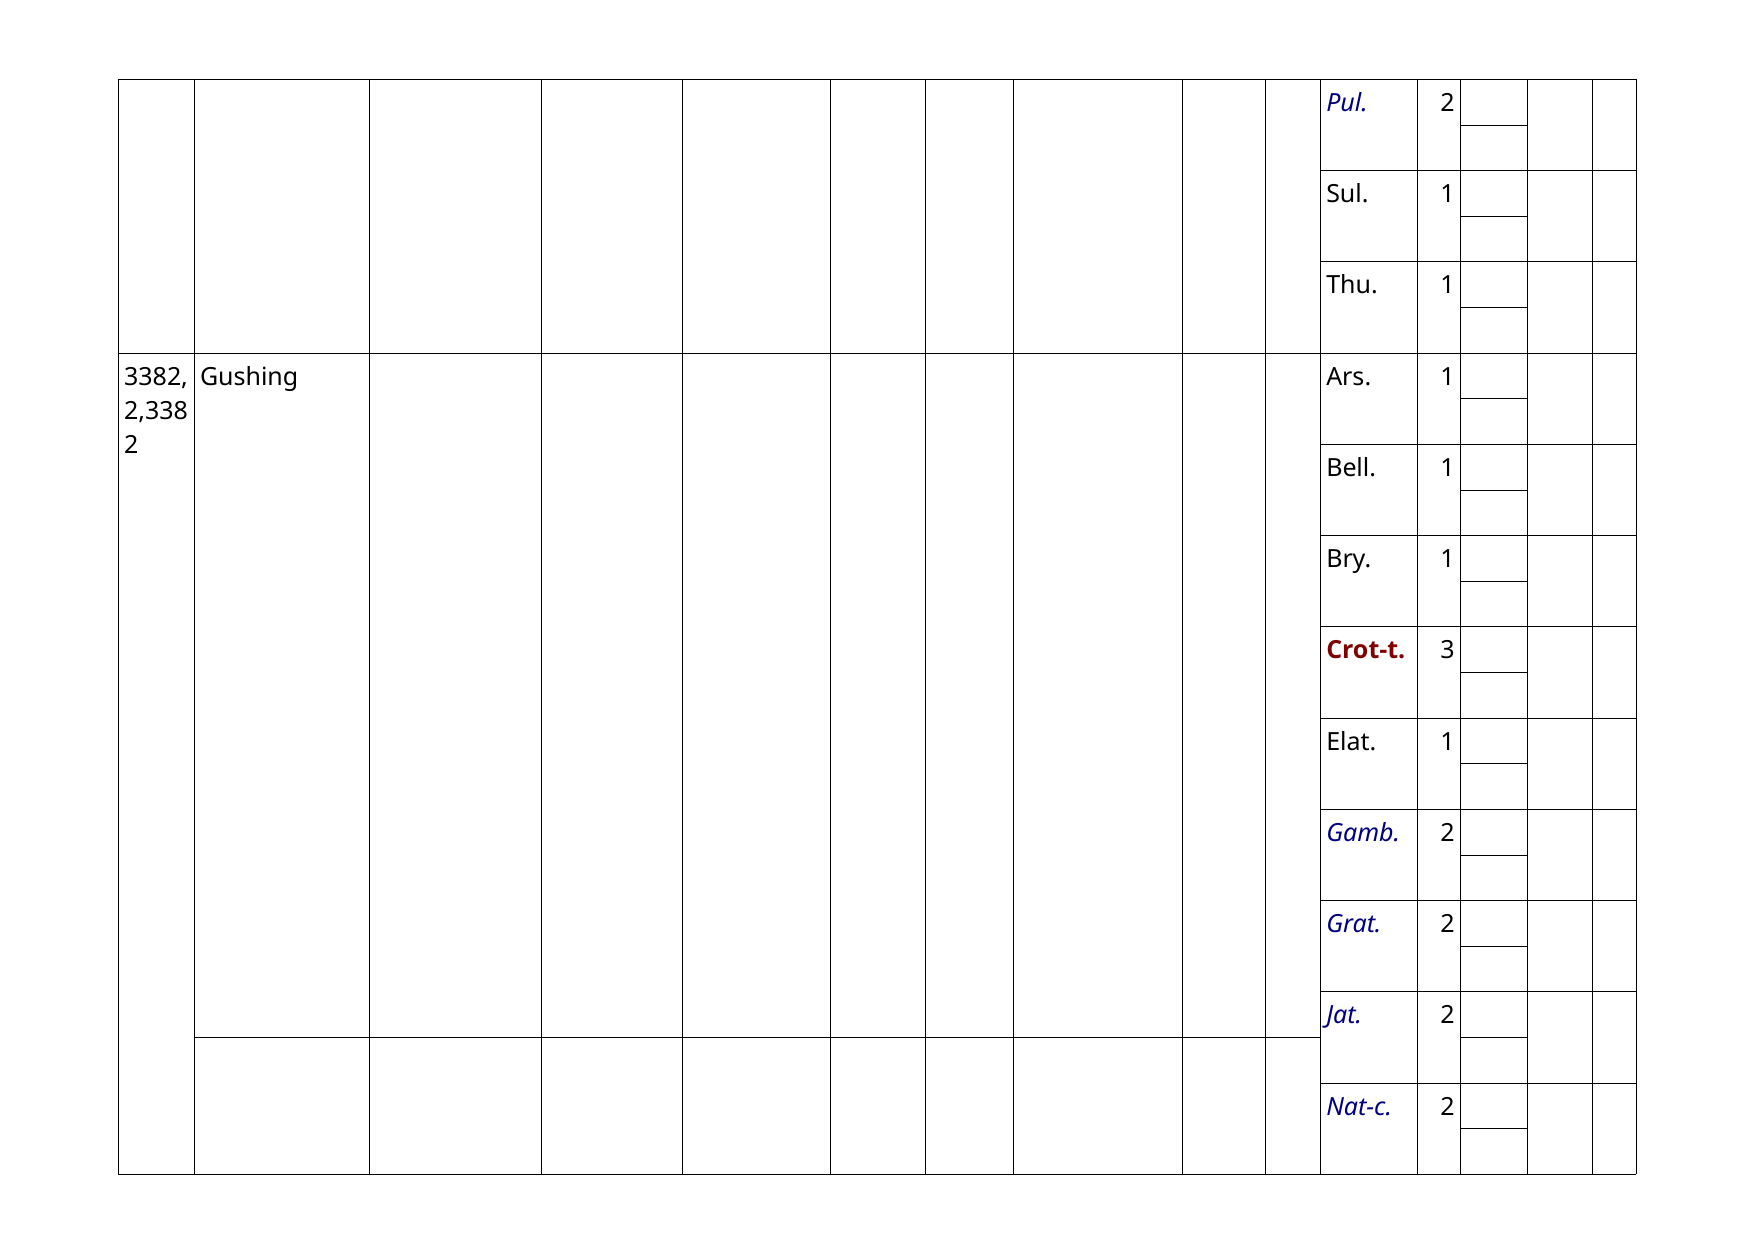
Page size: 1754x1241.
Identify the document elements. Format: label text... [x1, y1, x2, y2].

table_cell [1593, 1084, 1636, 1174]
table_cell [1461, 126, 1527, 170]
table_cell [1461, 445, 1527, 489]
table_cell [1461, 1129, 1527, 1174]
table_cell 2 [1418, 1084, 1460, 1174]
table_cell [683, 354, 830, 1037]
table_cell 1 [1418, 719, 1460, 809]
table_cell [1528, 171, 1592, 261]
table_cell 1 [1418, 536, 1460, 626]
table_cell Gamb. [1321, 810, 1417, 900]
table_cell [1528, 80, 1592, 170]
table_cell [1461, 810, 1527, 854]
table_cell [683, 1038, 830, 1174]
table_cell Bell. [1321, 445, 1417, 535]
table_cell [831, 80, 925, 353]
table_cell [1461, 1084, 1527, 1128]
table_cell Pul. [1321, 80, 1417, 170]
table_cell 3 [1418, 627, 1460, 718]
table_cell [1593, 80, 1636, 170]
table_cell [926, 354, 1013, 1037]
table_cell [1593, 901, 1636, 991]
table_cell [1593, 262, 1636, 353]
table_cell [1461, 992, 1527, 1037]
table_cell [1593, 992, 1636, 1083]
table_cell [1593, 719, 1636, 809]
table_cell Jat. [1321, 992, 1417, 1083]
table_cell [370, 354, 541, 1037]
table_cell [1528, 536, 1592, 626]
table_cell [1183, 354, 1265, 1037]
table_cell Grat. [1321, 901, 1417, 991]
table_cell [1593, 627, 1636, 718]
table_cell [1593, 445, 1636, 535]
table_cell [1461, 764, 1527, 809]
table_cell [1461, 856, 1527, 900]
table_cell 1 [1418, 445, 1460, 535]
table_cell [1014, 354, 1182, 1037]
table_cell [195, 80, 369, 353]
table_cell [1528, 901, 1592, 991]
table_cell [1461, 171, 1527, 216]
table_cell 2 [1418, 810, 1460, 900]
table_cell [1461, 901, 1527, 946]
table_cell [1014, 1038, 1182, 1174]
table_cell [1461, 354, 1527, 398]
table_cell [542, 1038, 682, 1174]
table_cell Crot-t. [1321, 627, 1417, 718]
table_cell Thu. [1321, 262, 1417, 353]
table_cell [1461, 536, 1527, 581]
table_cell [195, 1038, 369, 1174]
table_cell [831, 1038, 925, 1174]
table_cell Nat-c. [1321, 1084, 1417, 1174]
table_cell [1593, 810, 1636, 900]
table_cell [1528, 719, 1592, 809]
table_cell Bry. [1321, 536, 1417, 626]
table_cell [1528, 627, 1592, 718]
table_cell 3382,2,3382 [119, 354, 194, 1174]
table_cell [926, 80, 1013, 353]
table_cell Elat. [1321, 719, 1417, 809]
table_cell [1461, 80, 1527, 124]
table_cell [1528, 810, 1592, 900]
table_cell Ars. [1321, 354, 1417, 444]
table_cell [1528, 445, 1592, 535]
table_cell [1461, 399, 1527, 444]
table_cell [1528, 262, 1592, 353]
table_cell [370, 1038, 541, 1174]
table_cell [1528, 354, 1592, 444]
table_cell [1593, 354, 1636, 444]
table_cell [1461, 308, 1527, 353]
table_cell [1266, 80, 1320, 353]
table_cell [1461, 491, 1527, 535]
table_cell [1461, 673, 1527, 718]
table_cell [926, 1038, 1013, 1174]
table_cell [1461, 719, 1527, 763]
table_cell [1183, 80, 1265, 353]
table_cell [1461, 262, 1527, 307]
table_cell [1461, 582, 1527, 626]
table_cell [1528, 992, 1592, 1083]
table_cell [370, 80, 541, 353]
table_cell 1 [1418, 171, 1460, 261]
table_cell 2 [1418, 80, 1460, 170]
table_cell [1461, 947, 1527, 991]
table_cell [1528, 1084, 1592, 1174]
table_cell [119, 80, 194, 353]
table_cell [1461, 217, 1527, 261]
table_cell [1593, 171, 1636, 261]
table_cell Gushing [195, 354, 369, 1037]
table_cell [542, 80, 682, 353]
table_cell [1461, 627, 1527, 672]
table_cell 2 [1418, 901, 1460, 991]
table_cell 2 [1418, 992, 1460, 1083]
table_cell [1014, 80, 1182, 353]
table_cell 1 [1418, 262, 1460, 353]
table_cell [831, 354, 925, 1037]
table_cell [1266, 354, 1320, 1037]
table_cell [683, 80, 830, 353]
table_cell [1593, 536, 1636, 626]
table_cell [1461, 1038, 1527, 1083]
table_cell Sul. [1321, 171, 1417, 261]
table_cell [1183, 1038, 1265, 1174]
table_cell 1 [1418, 354, 1460, 444]
table_cell [542, 354, 682, 1037]
table_cell [1266, 1038, 1320, 1174]
